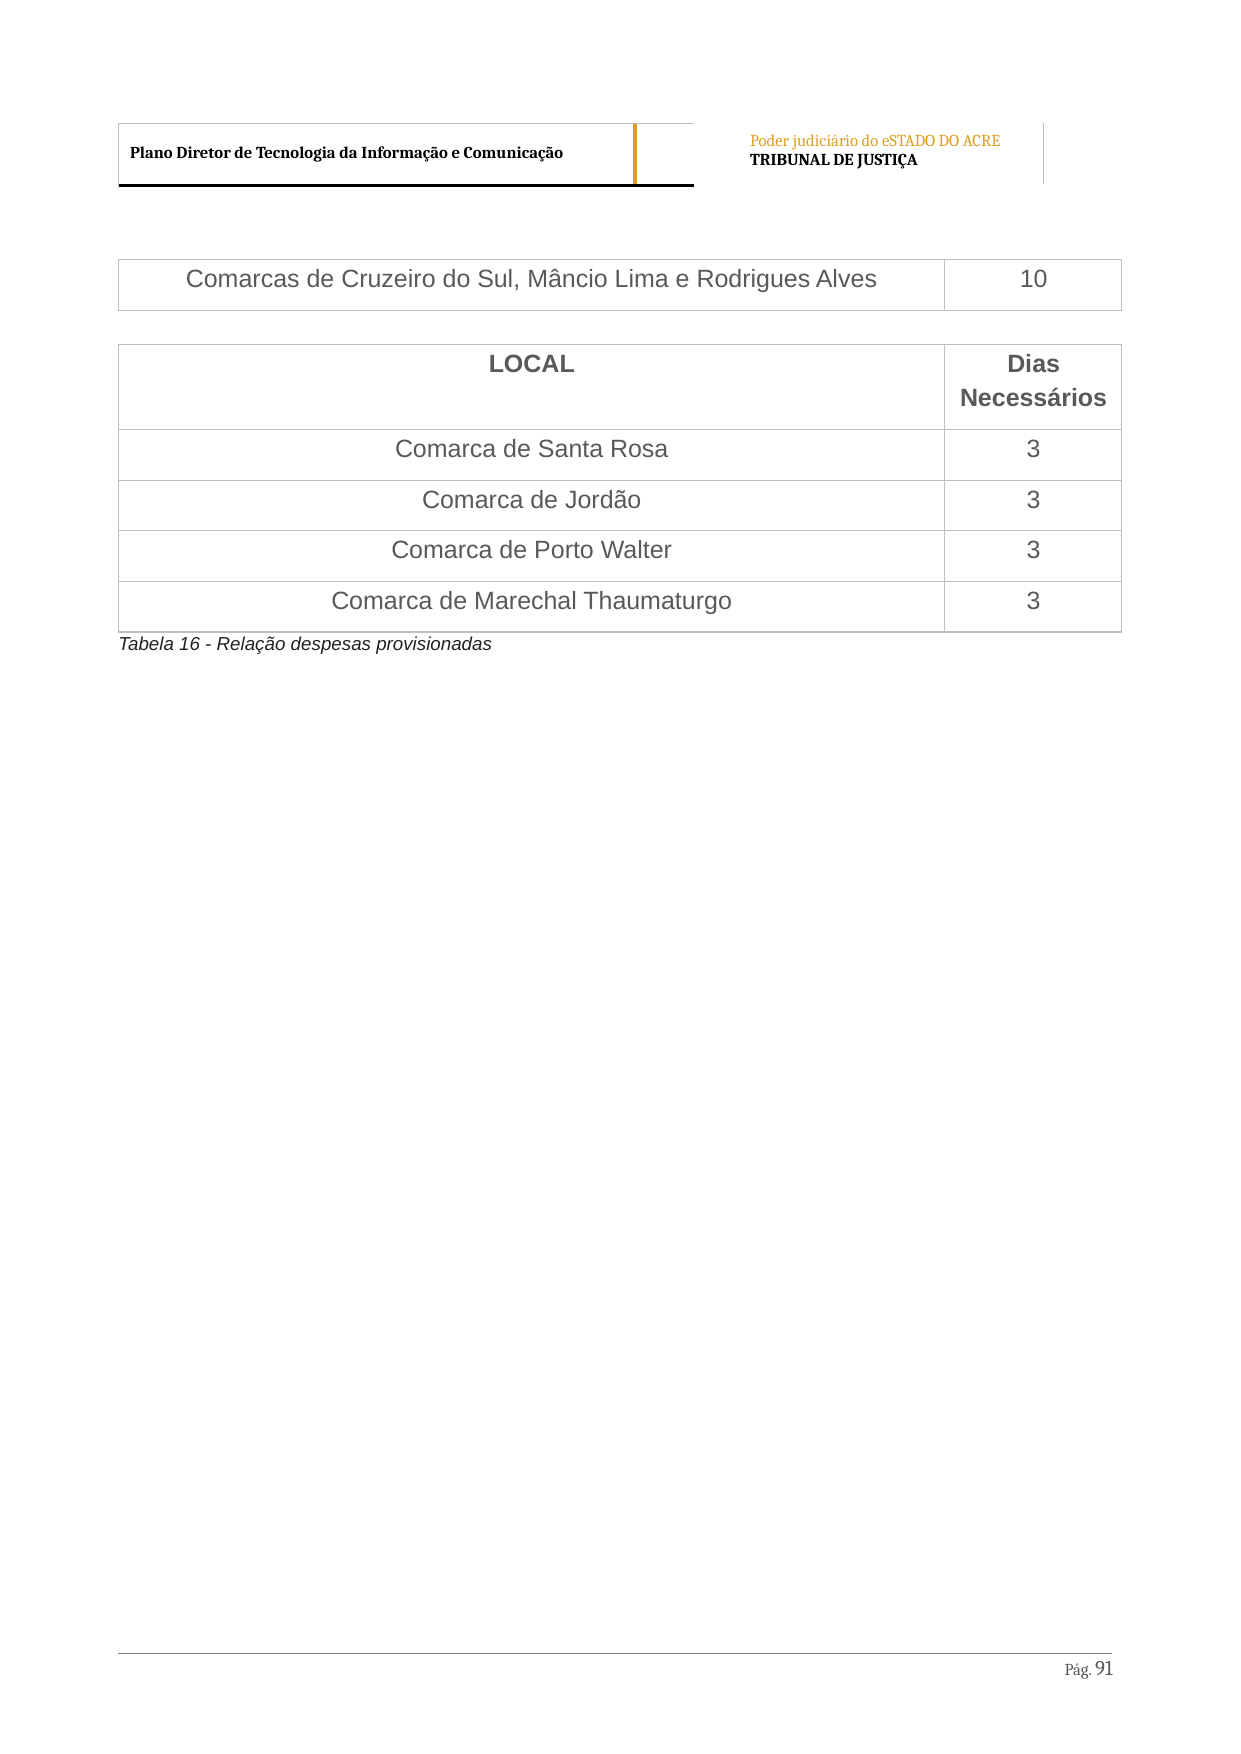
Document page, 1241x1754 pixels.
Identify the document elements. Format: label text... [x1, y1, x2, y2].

table_cell 10 [945, 260, 1121, 310]
table_header Dias Necessários [945, 345, 1121, 429]
table_cell Comarca de Porto Walter [119, 531, 944, 581]
table_cell Comarca de Marechal Thaumaturgo [119, 582, 944, 631]
table_cell Comarca de Santa Rosa [119, 430, 944, 479]
table_cell Comarca de Jordão [119, 481, 944, 530]
table_cell 3 [945, 481, 1121, 530]
table_cell 3 [945, 531, 1121, 581]
text Tabela 16 - Relação despesas provisionadas [118, 633, 1122, 654]
table_cell 3 [945, 582, 1121, 631]
table_cell 3 [945, 430, 1121, 479]
table_header LOCAL [119, 345, 944, 429]
table_cell Comarcas de Cruzeiro do Sul, Mâncio Lima e Rodrigues Alves [119, 260, 944, 310]
